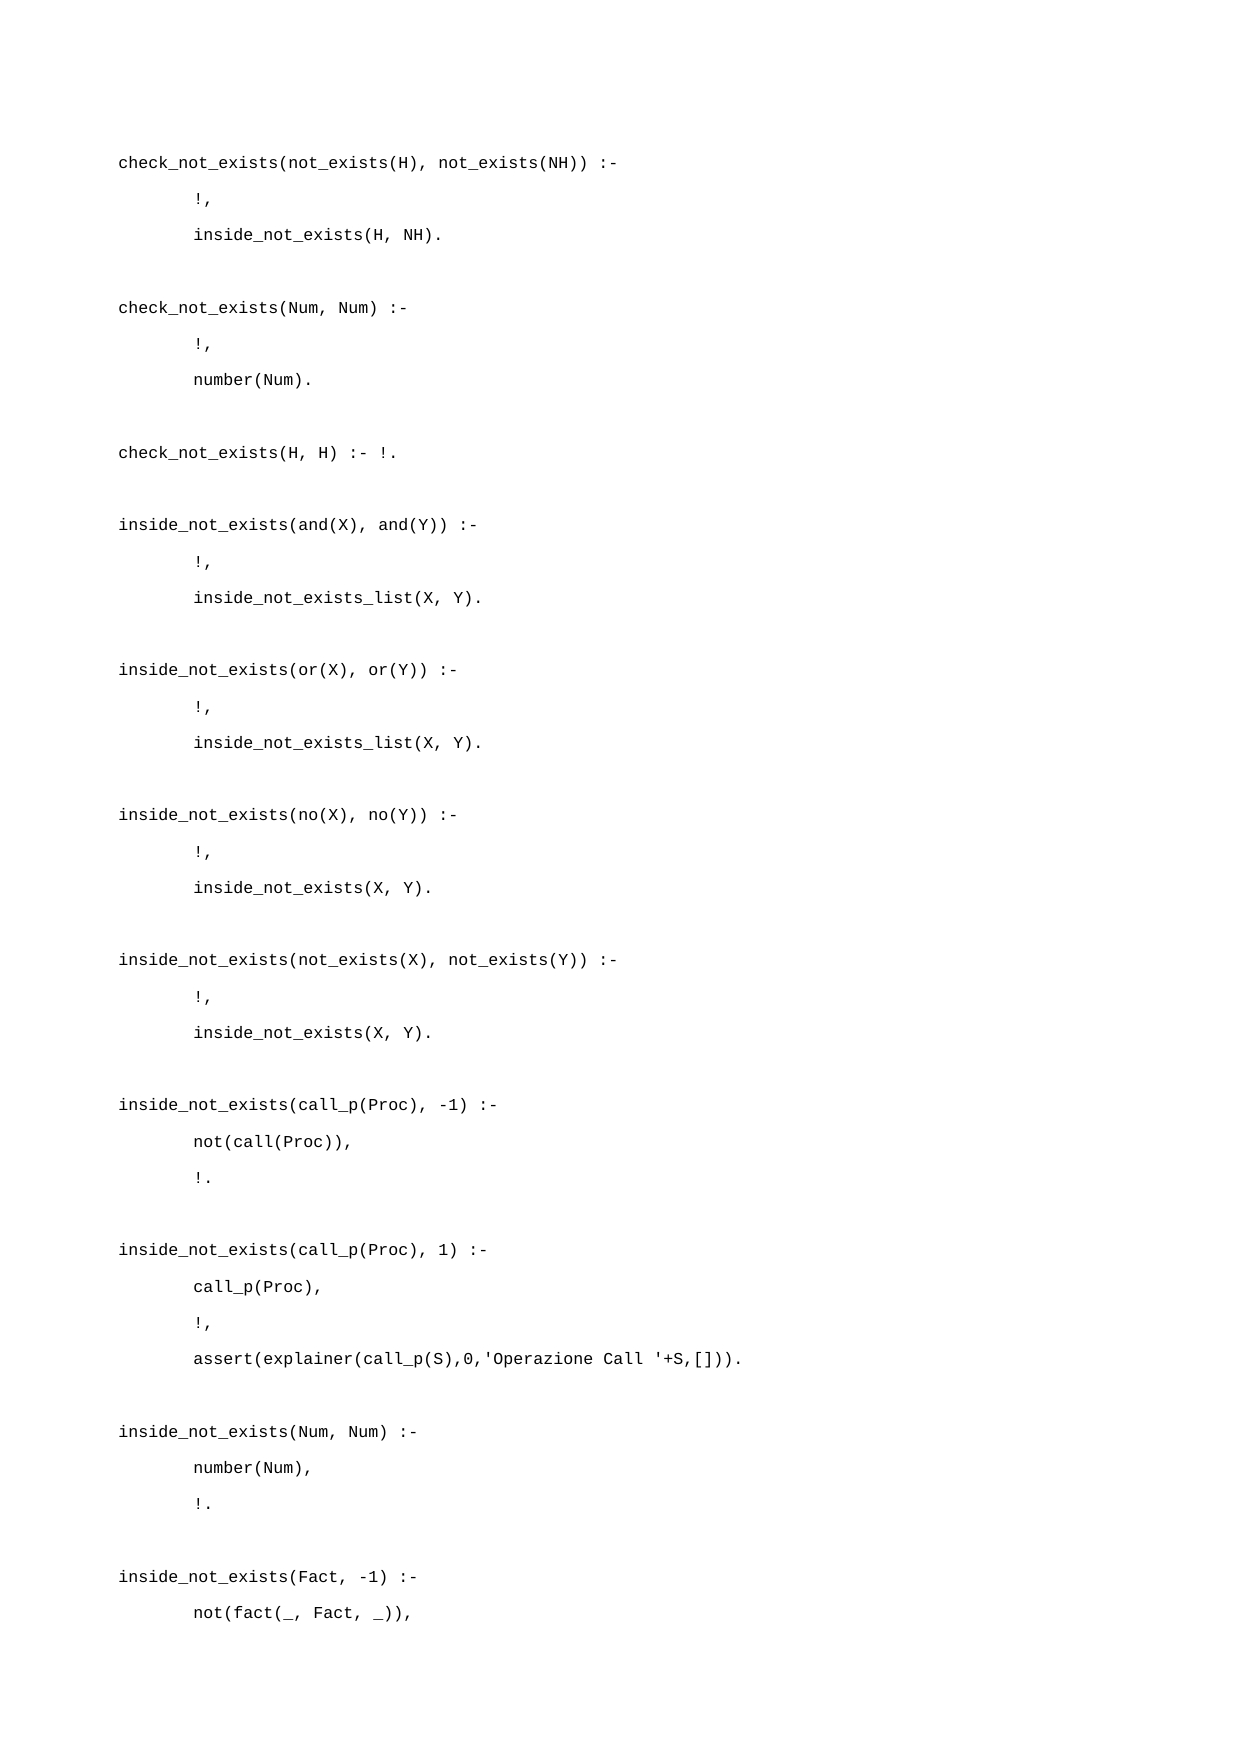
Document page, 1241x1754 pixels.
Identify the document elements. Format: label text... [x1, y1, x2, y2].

text !, [118, 336, 1122, 354]
text inside_not_exists(X, Y). [118, 1024, 1122, 1043]
text !, [118, 988, 1122, 1007]
text not(fact(_, Fact, _)), [118, 1604, 1122, 1623]
text number(Num). [118, 372, 1122, 391]
text check_not_exists(not_exists(H), not_exists(NH)) :- [118, 154, 1122, 173]
text check_not_exists(Num, Num) :- [118, 299, 1122, 318]
text !. [118, 1169, 1122, 1188]
text inside_not_exists(and(X), and(Y)) :- [118, 517, 1122, 536]
text inside_not_exists(call_p(Proc), 1) :- [118, 1242, 1122, 1261]
text number(Num), [118, 1459, 1122, 1478]
text !. [118, 1496, 1122, 1514]
text inside_not_exists(or(X), or(Y)) :- [118, 662, 1122, 681]
text inside_not_exists(no(X), no(Y)) :- [118, 807, 1122, 826]
text !, [118, 553, 1122, 572]
text !, [118, 1314, 1122, 1333]
text !, [118, 191, 1122, 209]
text inside_not_exists_list(X, Y). [118, 734, 1122, 753]
text assert(explainer(call_p(S),0,'Operazione Call '+S,[])). [118, 1351, 1122, 1369]
text inside_not_exists(Fact, -1) :- [118, 1568, 1122, 1587]
text inside_not_exists_list(X, Y). [118, 589, 1122, 608]
text inside_not_exists(H, NH). [118, 227, 1122, 246]
text check_not_exists(H, H) :- !. [118, 444, 1122, 463]
text call_p(Proc), [118, 1278, 1122, 1297]
text not(call(Proc)), [118, 1133, 1122, 1152]
text !, [118, 843, 1122, 862]
text inside_not_exists(call_p(Proc), -1) :- [118, 1097, 1122, 1116]
text inside_not_exists(X, Y). [118, 879, 1122, 898]
text !, [118, 698, 1122, 717]
text inside_not_exists(not_exists(X), not_exists(Y)) :- [118, 952, 1122, 971]
text inside_not_exists(Num, Num) :- [118, 1423, 1122, 1442]
